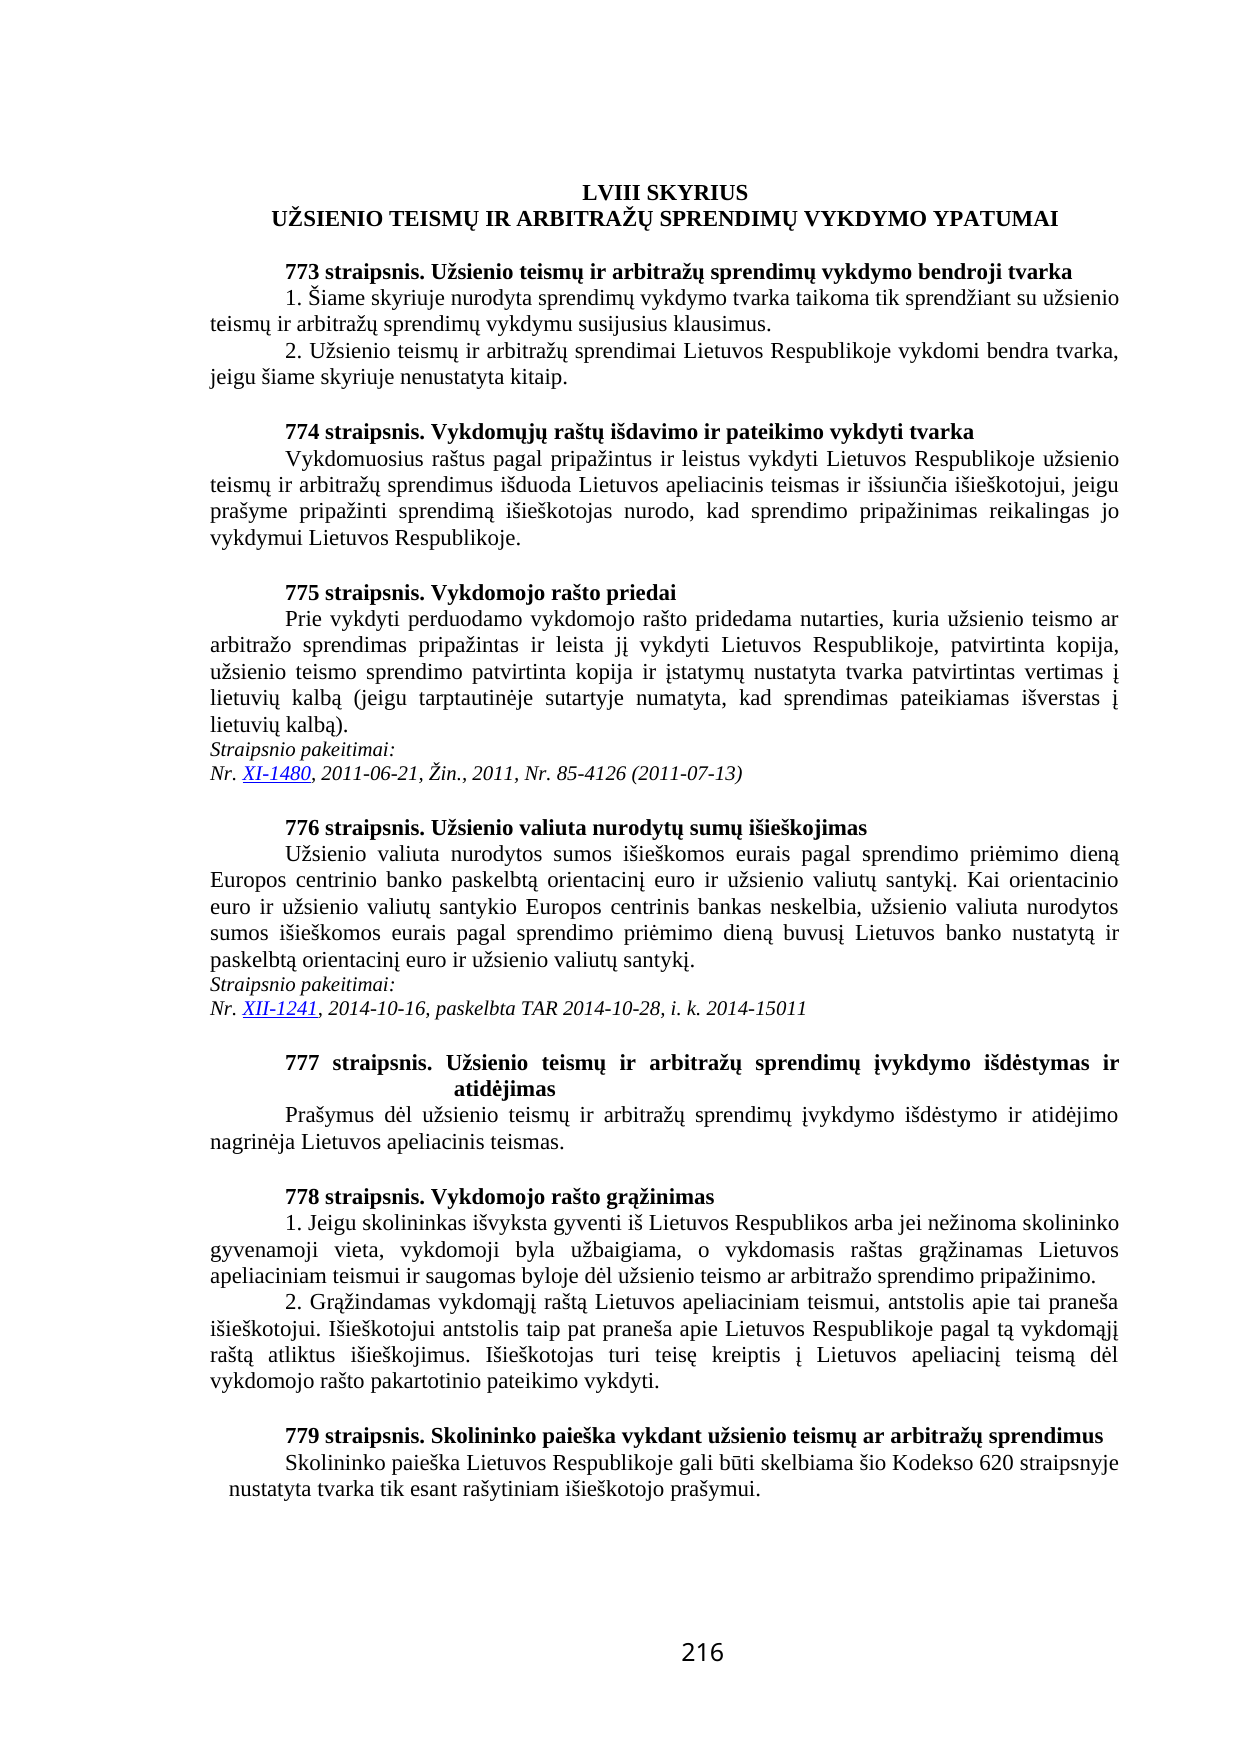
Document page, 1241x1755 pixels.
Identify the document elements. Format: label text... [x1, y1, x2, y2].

text 778 straipsnis. Vykdomojo rašto grąžinimas [210, 1183, 1120, 1209]
text 773 straipsnis. Užsienio teismų ir arbitražų sprendimų vykdymo bendroji tvarka [285, 258, 1120, 284]
text 779 straipsnis. Skolininko paieška vykdant užsienio teismų ar arbitražų sprendimus [285, 1423, 1120, 1449]
text 2. Grąžindamas vykdomąjį raštą Lietuvos apeliaciniam teismui, antstolis apie tai praneša išieškotojui. Išieškotojui antstolis taip pat praneša apie Lietuvos Respublikoje pagal tą vykdomąjį raštą atliktus išieškojimus. Išieškotojas turi teisę kreiptis į Lietuvos apeliacinį teismą dėl vykdomojo rašto pakartotinio pateikimo vykdyti. [210, 1288, 1120, 1394]
text Prie vykdyti perduodamo vykdomojo rašto pridedama nutarties, kuria užsienio teismo ar arbitražo sprendimas pripažintas ir leista jį vykdyti Lietuvos Respublikoje, patvirtinta kopija, užsienio teismo sprendimo patvirtinta kopija ir įstatymų nustatyta tvarka patvirtintas vertimas į lietuvių kalbą (jeigu tarptautinėje sutartyje numatyta, kad sprendimas pateikiamas išverstas į lietuvių kalbą). [210, 605, 1120, 737]
text 2. Užsienio teismų ir arbitražų sprendimai Lietuvos Respublikoje vykdomi bendra tvarka, jeigu šiame skyriuje nenustatyta kitaip. [210, 337, 1120, 389]
text Straipsnio pakeitimai: [210, 972, 1120, 996]
text 777 straipsnis. Užsienio teismų ir arbitražų sprendimų įvykdymo išdėstymas ir atidėjimas [285, 1049, 1120, 1102]
text LVIII SKYRIUS [210, 179, 1120, 205]
text 1. Šiame skyriuje nurodyta sprendimų vykdymo tvarka taikoma tik sprendžiant su užsienio teismų ir arbitražų sprendimų vykdymu susijusius klausimus. [210, 284, 1120, 337]
text Užsienio valiuta nurodytos sumos išieškomos eurais pagal sprendimo priėmimo dieną Europos centrinio banko paskelbtą orientacinį euro ir užsienio valiutų santykį. Kai orientacinio euro ir užsienio valiutų santykio Europos centrinis bankas neskelbia, užsienio valiuta nurodytos sumos išieškomos eurais pagal sprendimo priėmimo dieną buvusį Lietuvos banko nustatytą ir paskelbtą orientacinį euro ir užsienio valiutų santykį. [210, 840, 1120, 972]
text 1. Jeigu skolininkas išvyksta gyventi iš Lietuvos Respublikos arba jei nežinoma skolininko gyvenamoji vieta, vykdomoji byla užbaigiama, o vykdomasis raštas grąžinamas Lietuvos apeliaciniam teismui ir saugomas byloje dėl užsienio teismo ar arbitražo sprendimo pripažinimo. [210, 1209, 1120, 1288]
text 774 straipsnis. Vykdomųjų raštų išdavimo ir pateikimo vykdyti tvarka [210, 418, 1120, 445]
text 776 straipsnis. Užsienio valiuta nurodytų sumų išieškojimas [210, 814, 1120, 840]
text Vykdomuosius raštus pagal pripažintus ir leistus vykdyti Lietuvos Respublikoje užsienio teismų ir arbitražų sprendimus išduoda Lietuvos apeliacinis teismas ir išsiunčia išieškotojui, jeigu prašyme pripažinti sprendimą išieškotojas nurodo, kad sprendimo pripažinimas reikalingas jo vykdymui Lietuvos Respublikoje. [210, 445, 1120, 550]
text Nr. XII-1241, 2014-10-16, paskelbta TAR 2014-10-28, i. k. 2014-15011 [210, 996, 1120, 1020]
text 775 straipsnis. Vykdomojo rašto priedai [210, 579, 1120, 605]
text Skolininko paieška Lietuvos Respublikoje gali būti skelbiama šio Kodekso 620 straipsnyje nustatyta tvarka tik esant rašytiniam išieškotojo prašymui. [229, 1449, 1120, 1502]
text Prašymus dėl užsienio teismų ir arbitražų sprendimų įvykdymo išdėstymo ir atidėjimo nagrinėja Lietuvos apeliacinis teismas. [210, 1102, 1120, 1154]
text UŽSIENIO TEISMŲ IR ARBITRAŽŲ SPRENDIMŲ VYKDYMO YPATUMAI [210, 205, 1120, 231]
text Nr. XI-1480, 2011-06-21, Žin., 2011, Nr. 85-4126 (2011-07-13) [210, 761, 1120, 785]
text Straipsnio pakeitimai: [210, 737, 1120, 761]
